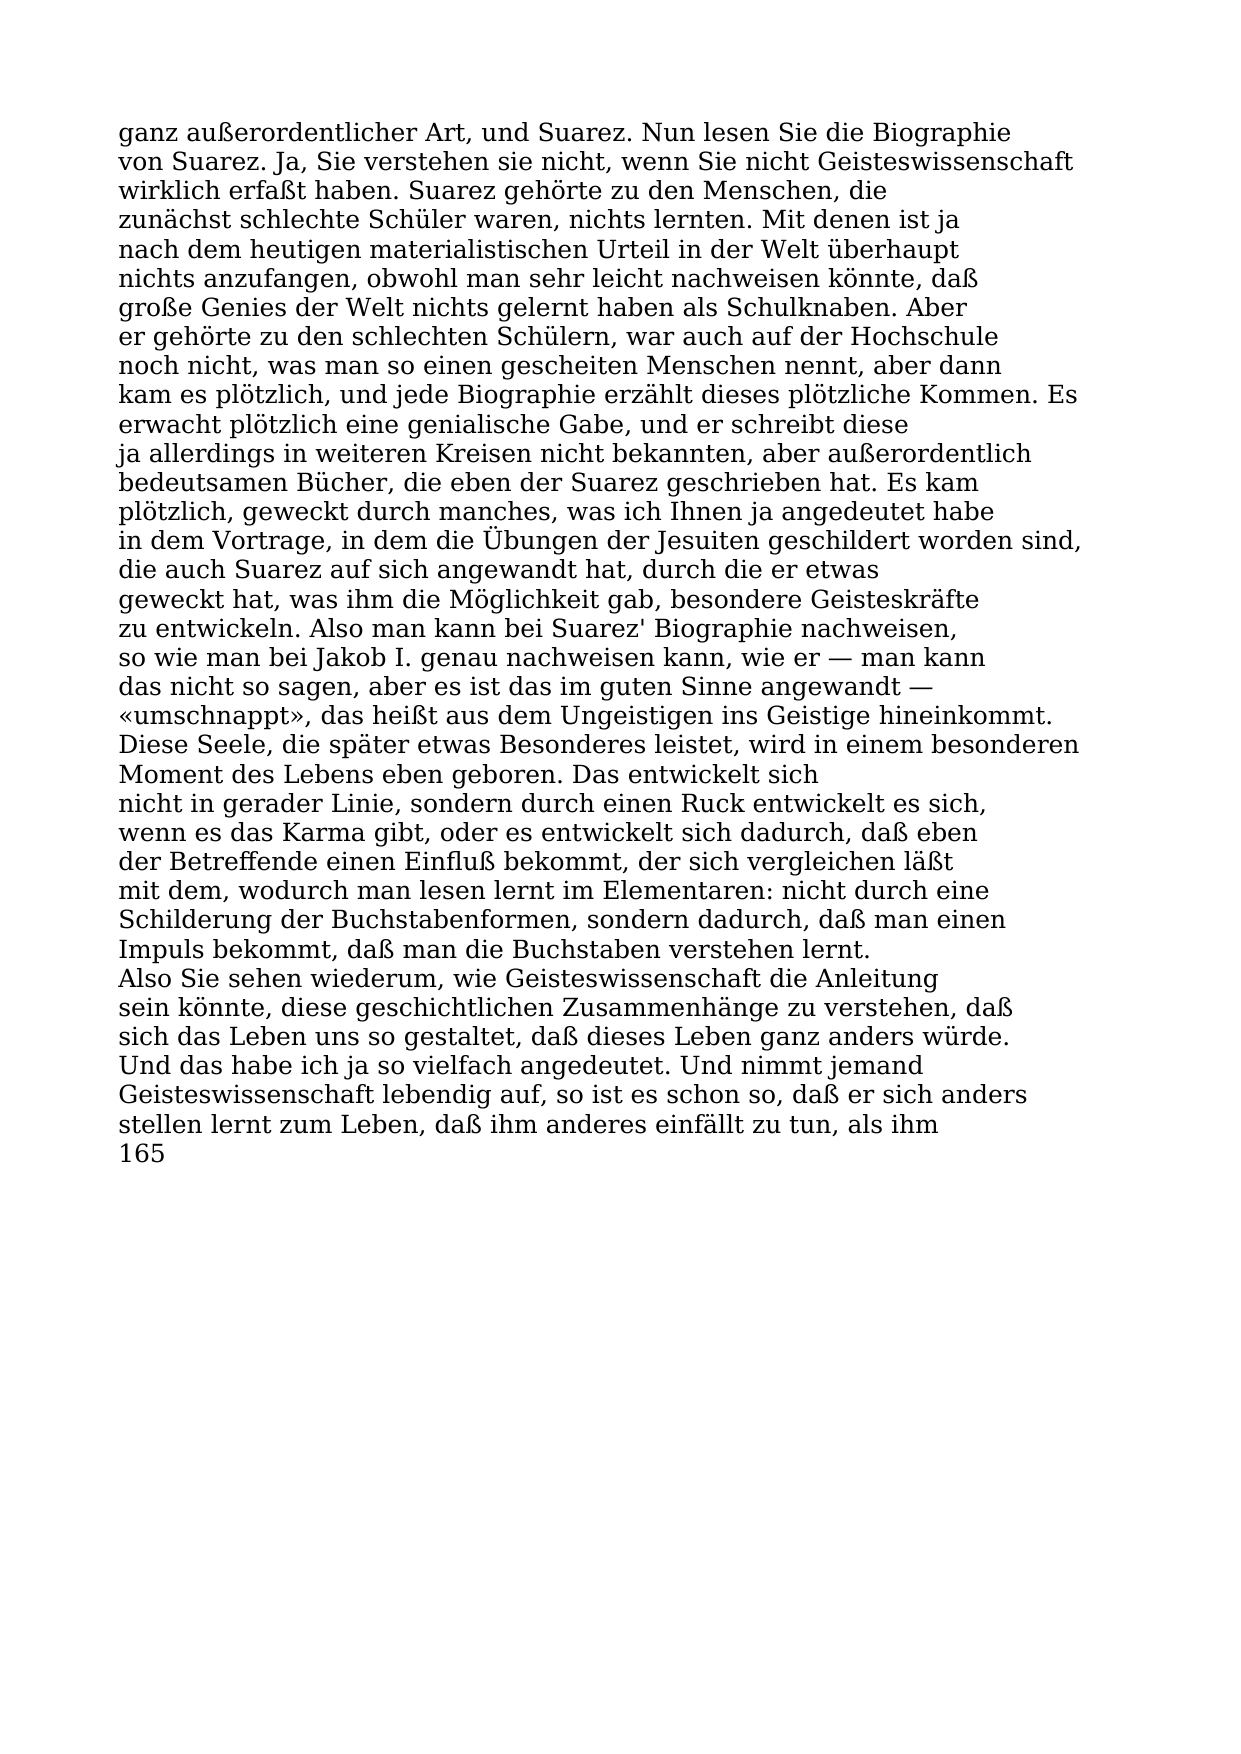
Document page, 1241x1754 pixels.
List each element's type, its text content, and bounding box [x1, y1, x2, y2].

text Schilderung der Buchstabenformen, sondern dadurch, daß man einen [118, 906, 1122, 935]
text so wie man bei Jakob I. genau nachweisen kann, wie er — man kann [118, 643, 1122, 672]
text Also Sie sehen wiederum, wie Geisteswissenschaft die Anleitung [118, 964, 1122, 993]
text wenn es das Karma gibt, oder es entwickelt sich dadurch, daß eben [118, 818, 1122, 847]
text der Betreffende einen Einfluß bekommt, der sich vergleichen läßt [118, 847, 1122, 876]
text große Genies der Welt nichts gelernt haben als Schulknaben. Aber [118, 293, 1122, 322]
text 165 [118, 1139, 1122, 1168]
text Diese Seele, die später etwas Besonderes leistet, wird in einem besonderen Moment des Lebens eben geboren. Das entwickelt sich [118, 731, 1122, 789]
text nicht in gerader Linie, sondern durch einen Ruck entwickelt es sich, [118, 789, 1122, 818]
text geweckt hat, was ihm die Möglichkeit gab, besondere Geisteskräfte [118, 585, 1122, 614]
text das nicht so sagen, aber es ist das im guten Sinne angewandt — «umschnappt», das heißt aus dem Ungeistigen ins Geistige hineinkommt. [118, 672, 1122, 731]
text nach dem heutigen materialistischen Urteil in der Welt überhaupt [118, 235, 1122, 264]
text ja allerdings in weiteren Kreisen nicht bekannten, aber außerordentlich bedeutsamen Bücher, die eben der Suarez geschrieben hat. Es kam [118, 439, 1122, 497]
text zu entwickeln. Also man kann bei Suarez' Biographie nachweisen, [118, 614, 1122, 643]
text mit dem, wodurch man lesen lernt im Elementaren: nicht durch eine [118, 876, 1122, 906]
text stellen lernt zum Leben, daß ihm anderes einfällt zu tun, als ihm [118, 1110, 1122, 1139]
text kam es plötzlich, und jede Biographie erzählt dieses plötzliche Kommen. Es erwacht plötzlich eine genialische Gabe, und er schreibt diese [118, 381, 1122, 439]
text zunächst schlechte Schüler waren, nichts lernten. Mit denen ist ja [118, 206, 1122, 235]
text sein könnte, diese geschichtlichen Zusammenhänge zu verstehen, daß [118, 993, 1122, 1022]
text sich das Leben uns so gestaltet, daß dieses Leben ganz anders würde. [118, 1022, 1122, 1051]
text er gehörte zu den schlechten Schülern, war auch auf der Hochschule [118, 322, 1122, 351]
text nichts anzufangen, obwohl man sehr leicht nachweisen könnte, daß [118, 264, 1122, 293]
text Geisteswissenschaft lebendig auf, so ist es schon so, daß er sich anders [118, 1081, 1122, 1110]
text Impuls bekommt, daß man die Buchstaben verstehen lernt. [118, 935, 1122, 964]
text Und das habe ich ja so vielfach angedeutet. Und nimmt jemand [118, 1051, 1122, 1081]
text in dem Vortrage, in dem die Übungen der Jesuiten geschildert worden sind, die auch Suarez auf sich angewandt hat, durch die er etwas [118, 526, 1122, 585]
text noch nicht, was man so einen gescheiten Menschen nennt, aber dann [118, 351, 1122, 381]
text von Suarez. Ja, Sie verstehen sie nicht, wenn Sie nicht Geisteswissenschaft wirklich erfaßt haben. Suarez gehörte zu den Menschen, die [118, 147, 1122, 206]
text ganz außerordentlicher Art, und Suarez. Nun lesen Sie die Biographie [118, 118, 1122, 147]
text plötzlich, geweckt durch manches, was ich Ihnen ja angedeutet habe [118, 497, 1122, 526]
